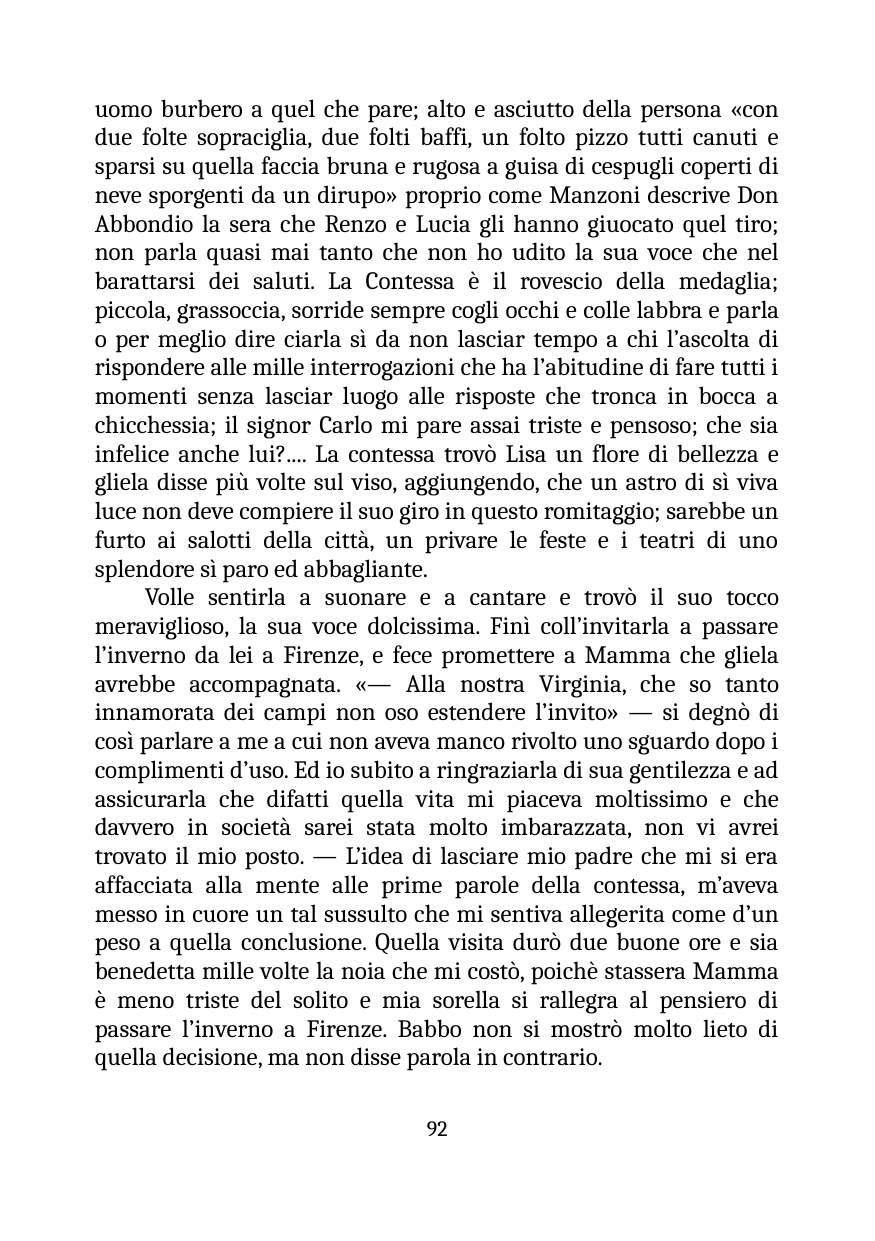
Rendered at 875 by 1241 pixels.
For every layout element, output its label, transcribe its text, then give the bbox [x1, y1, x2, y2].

text uomo burbero a quel che pare; alto e asciutto della persona «con due folte sopraciglia, due folti baffi, un folto pizzo tutti canuti e sparsi su quella faccia bruna e rugosa a guisa di cespugli coperti di neve sporgenti da un dirupo» proprio come Manzoni descrive Don Abbondio la sera che Renzo e Lucia gli hanno giuocato quel tiro; non parla quasi mai tanto che non ho udito la sua voce che nel barattarsi dei saluti. La Contessa è il rovescio della medaglia; piccola, grassoccia, sorride sempre cogli occhi e colle labbra e parla o per meglio dire ciarla sì da non lasciar tempo a chi l’ascolta di rispondere alle mille interrogazioni che ha l’abitudine di fare tutti i momenti senza lasciar luogo alle risposte che tronca in bocca a chicchessia; il signor Carlo mi pare assai triste e pensoso; che sia infelice anche lui?.... La contessa trovò Lisa un flore di bellezza e gliela disse più volte sul viso, aggiungendo, che un astro di sì viva luce non deve compiere il suo giro in questo romitaggio; sarebbe un furto ai salotti della città, un privare le feste e i teatri di uno splendore sì paro ed abbagliante. [94, 94, 779, 583]
text Volle sentirla a suonare e a cantare e trovò il suo tocco meraviglioso, la sua voce dolcissima. Finì coll’invitarla a passare l’inverno da lei a Firenze, e fece promettere a Mamma che gliela avrebbe accompagnata. «— Alla nostra Virginia, che so tanto innamorata dei campi non oso estendere l’invito» — si degnò di così parlare a me a cui non aveva manco rivolto uno sguardo dopo i complimenti d’uso. Ed io subito a ringraziarla di sua gentilezza e ad assicurarla che difatti quella vita mi piaceva moltissimo e che davvero in società sarei stata molto imbarazzata, non vi avrei trovato il mio posto. — L’idea di lasciare mio padre che mi si era affacciata alla mente alle prime parole della contessa, m’aveva messo in cuore un tal sussulto che mi sentiva allegerita come d’un peso a quella conclusione. Quella visita durò due buone ore e sia benedetta mille volte la noia che mi costò, poichè stassera Mamma è meno triste del solito e mia sorella si rallegra al pensiero di passare l’inverno a Firenze. Babbo non si mostrò molto lieto di quella decisione, ma non disse parola in contrario. [94, 583, 779, 1072]
